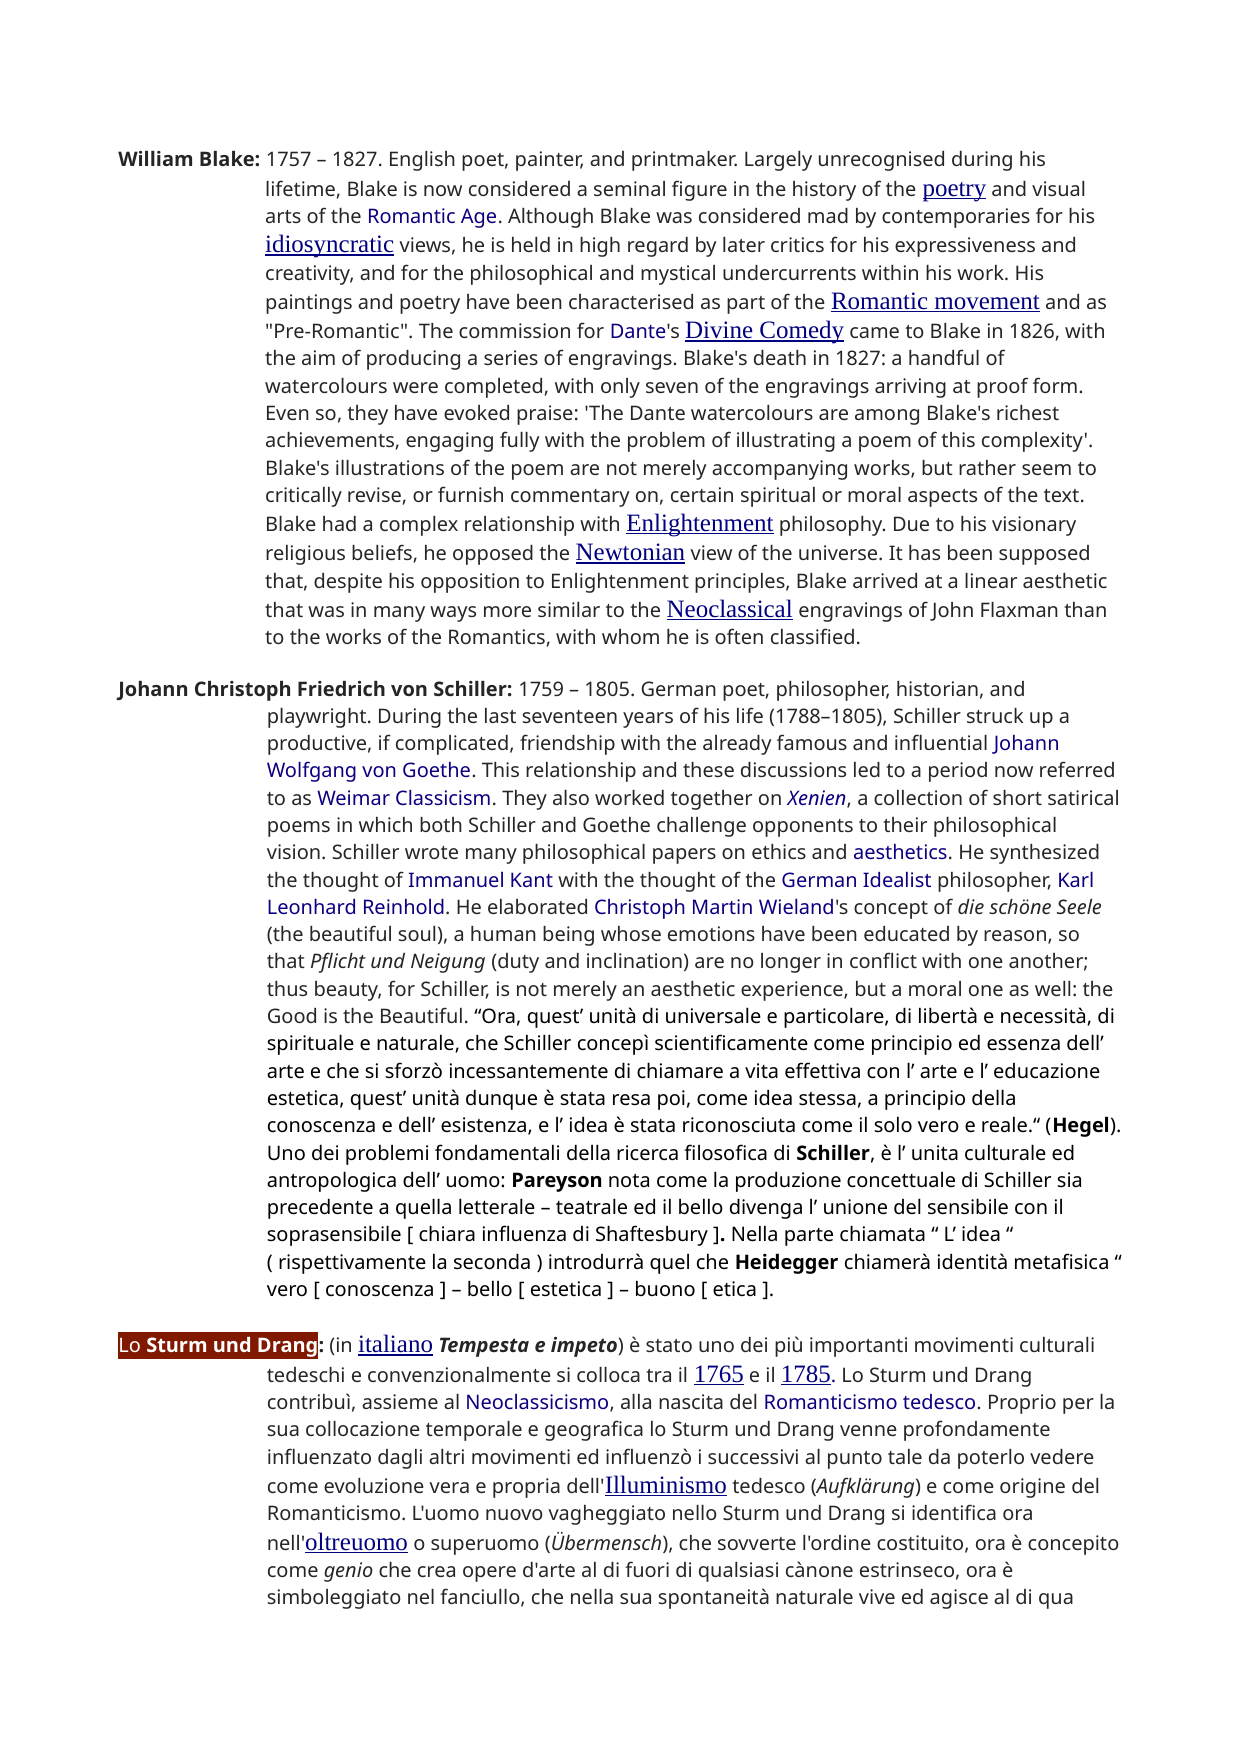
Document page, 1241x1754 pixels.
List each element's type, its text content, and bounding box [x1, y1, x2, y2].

text Johann Christoph Friedrich von Schiller: 1759 – 1805. German poet, philosopher, historian, and playwright. During the last seventeen years of his life (1788–1805), Schiller struck up a productive, if complicated, friendship with the already famous and influential Johann Wolfgang von Goethe. This relationship and these discussions led to a period now referred to as Weimar Classicism. They also worked together on Xenien, a collection of short satirical poems in which both Schiller and Goethe challenge opponents to their philosophical vision. Schiller wrote many philosophical papers on ethics and aesthetics. He synthesized the thought of Immanuel Kant with the thought of the German Idealist philosopher, Karl Leonhard Reinhold. He elaborated Christoph Martin Wieland's concept of die schöne Seele (the beautiful soul), a human being whose emotions have been educated by reason, so that Pflicht und Neigung (duty and inclination) are no longer in conflict with one another; thus beauty, for Schiller, is not merely an aesthetic experience, but a moral one as well: the Good is the Beautiful. “Ora, quest’ unità di universale e particolare, di libertà e necessità, di spirituale e naturale, che Schiller concepì scientificamente come principio ed essenza dell’ arte e che si sforzò incessantemente di chiamare a vita effettiva con l’ arte e l’ educazione estetica, quest’ unità dunque è stata resa poi, come idea stessa, a principio della conoscenza e dell’ esistenza, e l’ idea è stata riconosciuta come il solo vero e reale.“ (Hegel). Uno dei problemi fondamentali della ricerca filosofica di Schiller, è l’ unita culturale ed antropologica dell’ uomo: Pareyson nota come la produzione concettuale di Schiller sia precedente a quella letterale – teatrale ed il bello divenga l’ unione del sensibile con il soprasensibile [ chiara influenza di Shaftesbury ]. Nella parte chiamata “ L’ idea “ ( rispettivamente la seconda ) introdurrà quel che Heidegger chiamerà identità metafisica “ vero [ conoscenza ] – bello [ estetica ] – buono [ etica ]. [118, 674, 1122, 1302]
text Lo Sturm und Drang: (in italiano Tempesta e impeto) è stato uno dei più importanti movimenti culturali tedeschi e convenzionalmente si colloca tra il 1765 e il 1785. Lo Sturm und Drang contribuì, assieme al Neoclassicismo, alla nascita del Romanticismo tedesco. Proprio per la sua collocazione temporale e geografica lo Sturm und Drang venne profondamente influenzato dagli altri movimenti ed influenzò i successivi al punto tale da poterlo vedere come evoluzione vera e propria dell'Illuminismo tedesco (Aufklärung) e come origine del Romanticismo. L'uomo nuovo vagheggiato nello Sturm und Drang si identifica ora nell'oltreuomo o superuomo (Übermensch), che sovverte l'ordine costituito, ora è concepito come genio che crea opere d'arte al di fuori di qualsiasi cànone estrinseco, ora è simboleggiato nel fanciullo, che nella sua spontaneità naturale vive ed agisce al di qua [118, 1329, 1122, 1610]
text William Blake: 1757 – 1827. English poet, painter, and printmaker. Largely unrecognised during his lifetime, Blake is now considered a seminal figure in the history of the poetry and visual arts of the Romantic Age. Although Blake was considered mad by contemporaries for his idiosyncratic views, he is held in high regard by later critics for his expressiveness and creativity, and for the philosophical and mystical undercurrents within his work. His paintings and poetry have been characterised as part of the Romantic movement and as "Pre-Romantic". The commission for Dante's Divine Comedy came to Blake in 1826, with the aim of producing a series of engravings. Blake's death in 1827: a handful of watercolours were completed, with only seven of the engravings arriving at proof form. Even so, they have evoked praise: 'The Dante watercolours are among Blake's richest achievements, engaging fully with the problem of illustrating a poem of this complexity'. Blake's illustrations of the poem are not merely accompanying works, but rather seem to critically revise, or furnish commentary on, certain spiritual or moral aspects of the text. Blake had a complex relationship with Enlightenment philosophy. Due to his visionary religious beliefs, he opposed the Newtonian view of the universe. It has been supposed that, despite his opposition to Enlightenment principles, Blake arrived at a linear aesthetic that was in many ways more similar to the Neoclassical engravings of John Flaxman than to the works of the Romantics, with whom he is often classified. [118, 145, 1122, 651]
